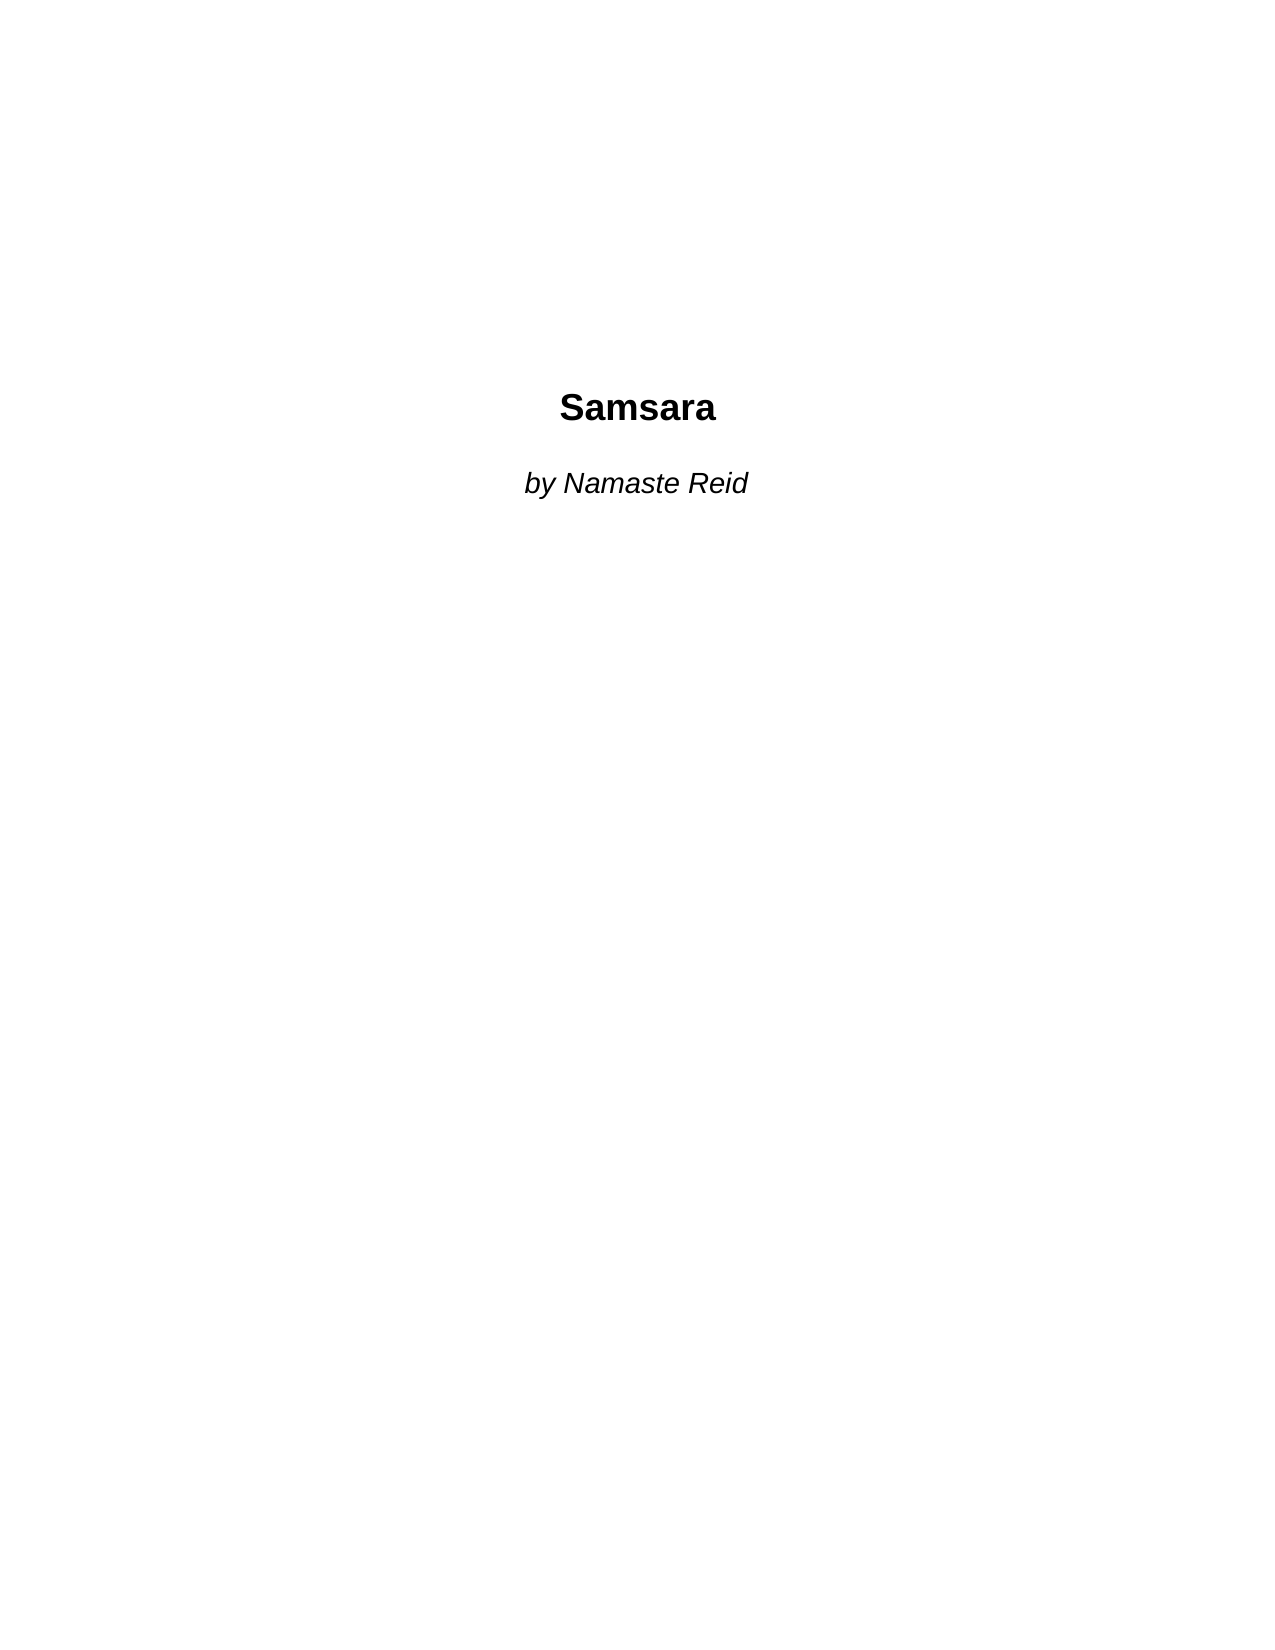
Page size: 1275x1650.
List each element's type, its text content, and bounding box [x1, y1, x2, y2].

title Samsara [118, 385, 1157, 428]
subtitle by Namaste Reid [118, 466, 1157, 499]
